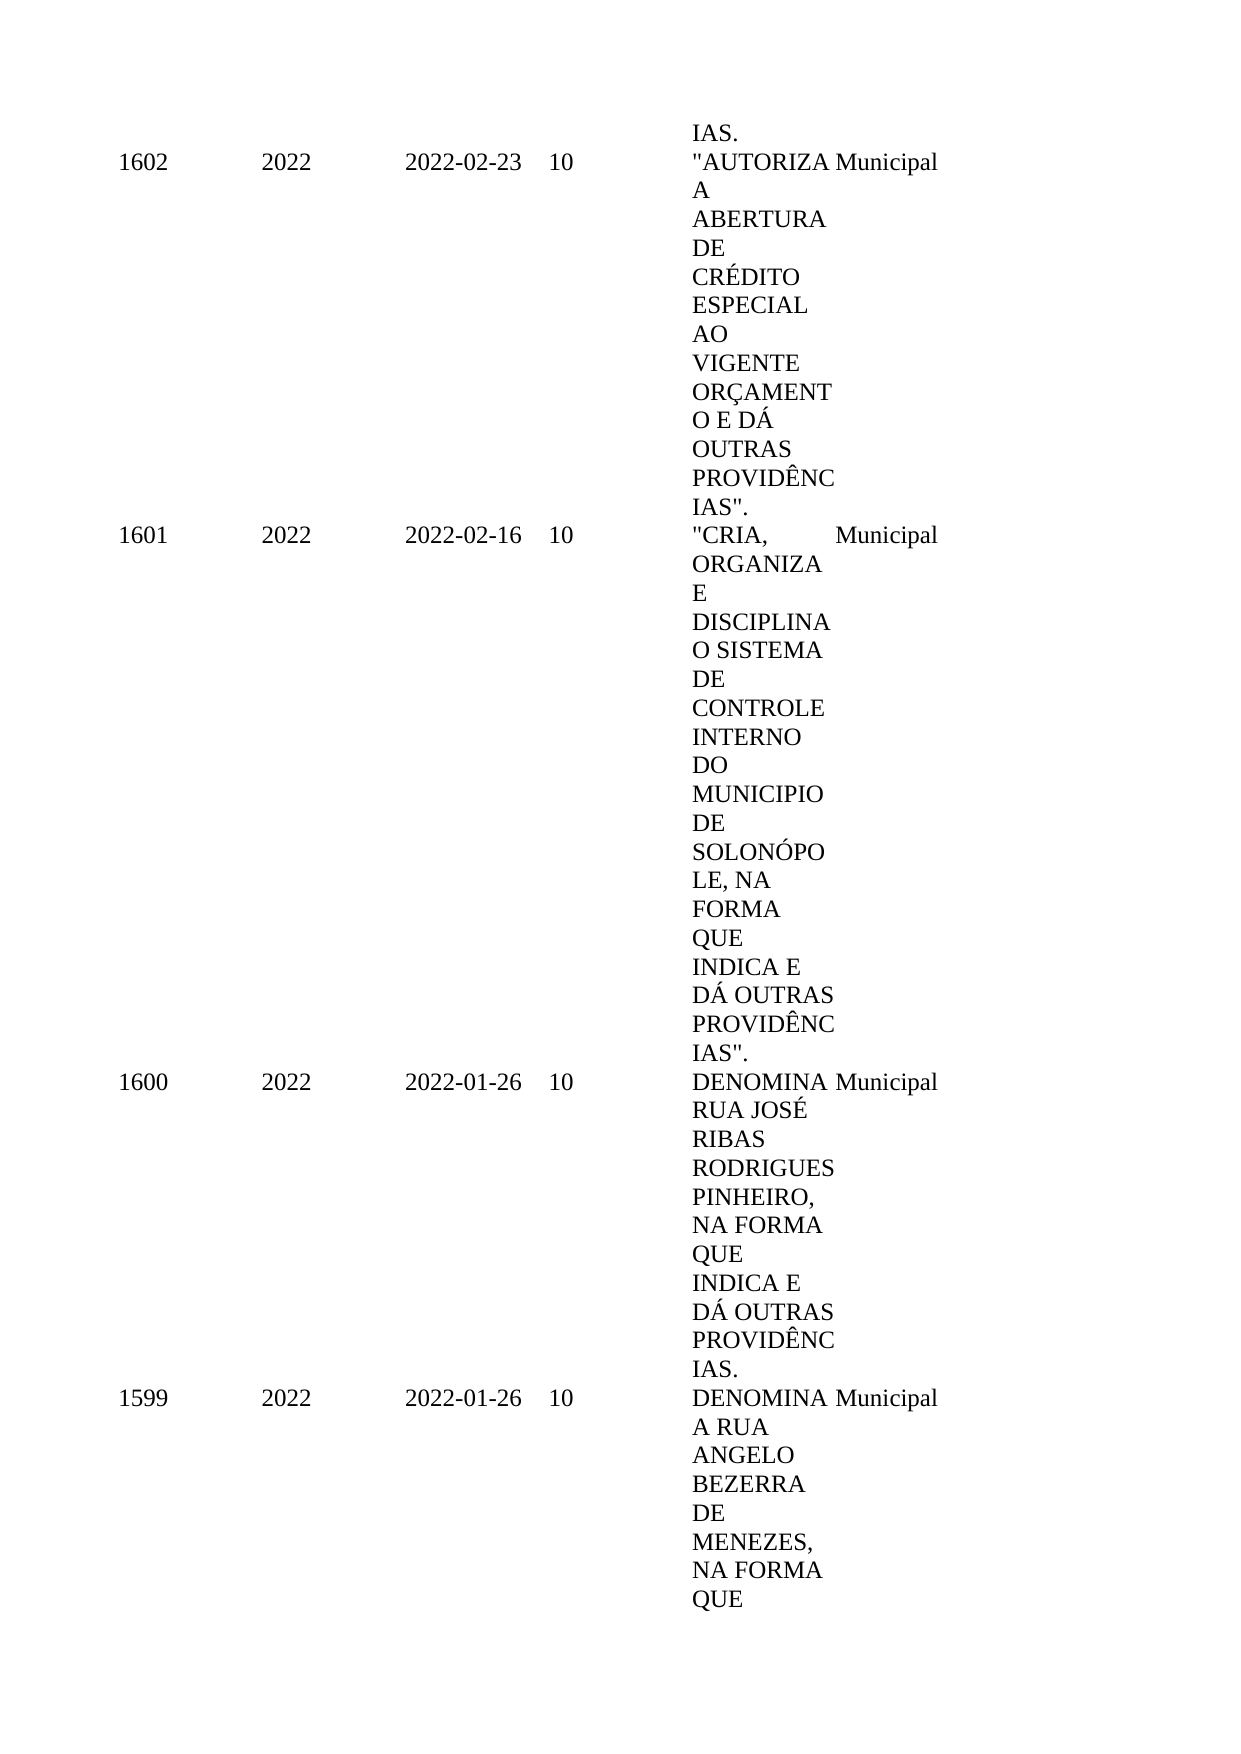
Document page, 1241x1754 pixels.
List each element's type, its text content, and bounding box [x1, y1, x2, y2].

table_cell 10 [548, 1383, 692, 1613]
table_cell 10 [548, 1067, 692, 1383]
table_cell 2022-02-16 [405, 521, 548, 1067]
table_cell Municipal [835, 1383, 979, 1613]
table_cell 1602 [118, 147, 261, 521]
table_cell [979, 1383, 1122, 1613]
table_cell [979, 118, 1122, 147]
table_cell DENOMINA A RUA ANGELO BEZERRA DE MENEZES, NA FORMA QUE [692, 1383, 835, 1613]
table_cell [979, 521, 1122, 1067]
table_cell [405, 118, 548, 147]
table_cell [548, 118, 692, 147]
table_cell "CRIA, ORGANIZA E DISCIPLINA O SISTEMA DE CONTROLE INTERNO DO MUNICIPIO DE SOLONÓPOLE, NA FORMA QUE INDICA E DÁ OUTRAS PROVIDÊNCIAS". [692, 521, 835, 1067]
table_cell [261, 118, 405, 147]
table_cell 1601 [118, 521, 261, 1067]
table_cell 2022 [261, 147, 405, 521]
table_cell [979, 1067, 1122, 1383]
table_cell [979, 147, 1122, 521]
table_cell 1600 [118, 1067, 261, 1383]
table_cell 1599 [118, 1383, 261, 1613]
table_cell IAS. [692, 118, 835, 147]
table_cell 2022-01-26 [405, 1383, 548, 1613]
table_cell "AUTORIZA A ABERTURA DE CRÉDITO ESPECIAL AO VIGENTE ORÇAMENTO E DÁ OUTRAS PROVIDÊNCIAS". [692, 147, 835, 521]
table_cell [118, 118, 261, 147]
table_cell 2022 [261, 521, 405, 1067]
table_cell 2022-01-26 [405, 1067, 548, 1383]
table_cell 2022 [261, 1383, 405, 1613]
table_cell DENOMINA RUA JOSÉ RIBAS RODRIGUES PINHEIRO, NA FORMA QUE INDICA E DÁ OUTRAS PROVIDÊNCIAS. [692, 1067, 835, 1383]
table_cell 2022 [261, 1067, 405, 1383]
table_cell Municipal [835, 147, 979, 521]
table_cell 2022-02-23 [405, 147, 548, 521]
table_cell [835, 118, 979, 147]
table_cell Municipal [835, 521, 979, 1067]
table_cell Municipal [835, 1067, 979, 1383]
table_cell 10 [548, 147, 692, 521]
table_cell 10 [548, 521, 692, 1067]
